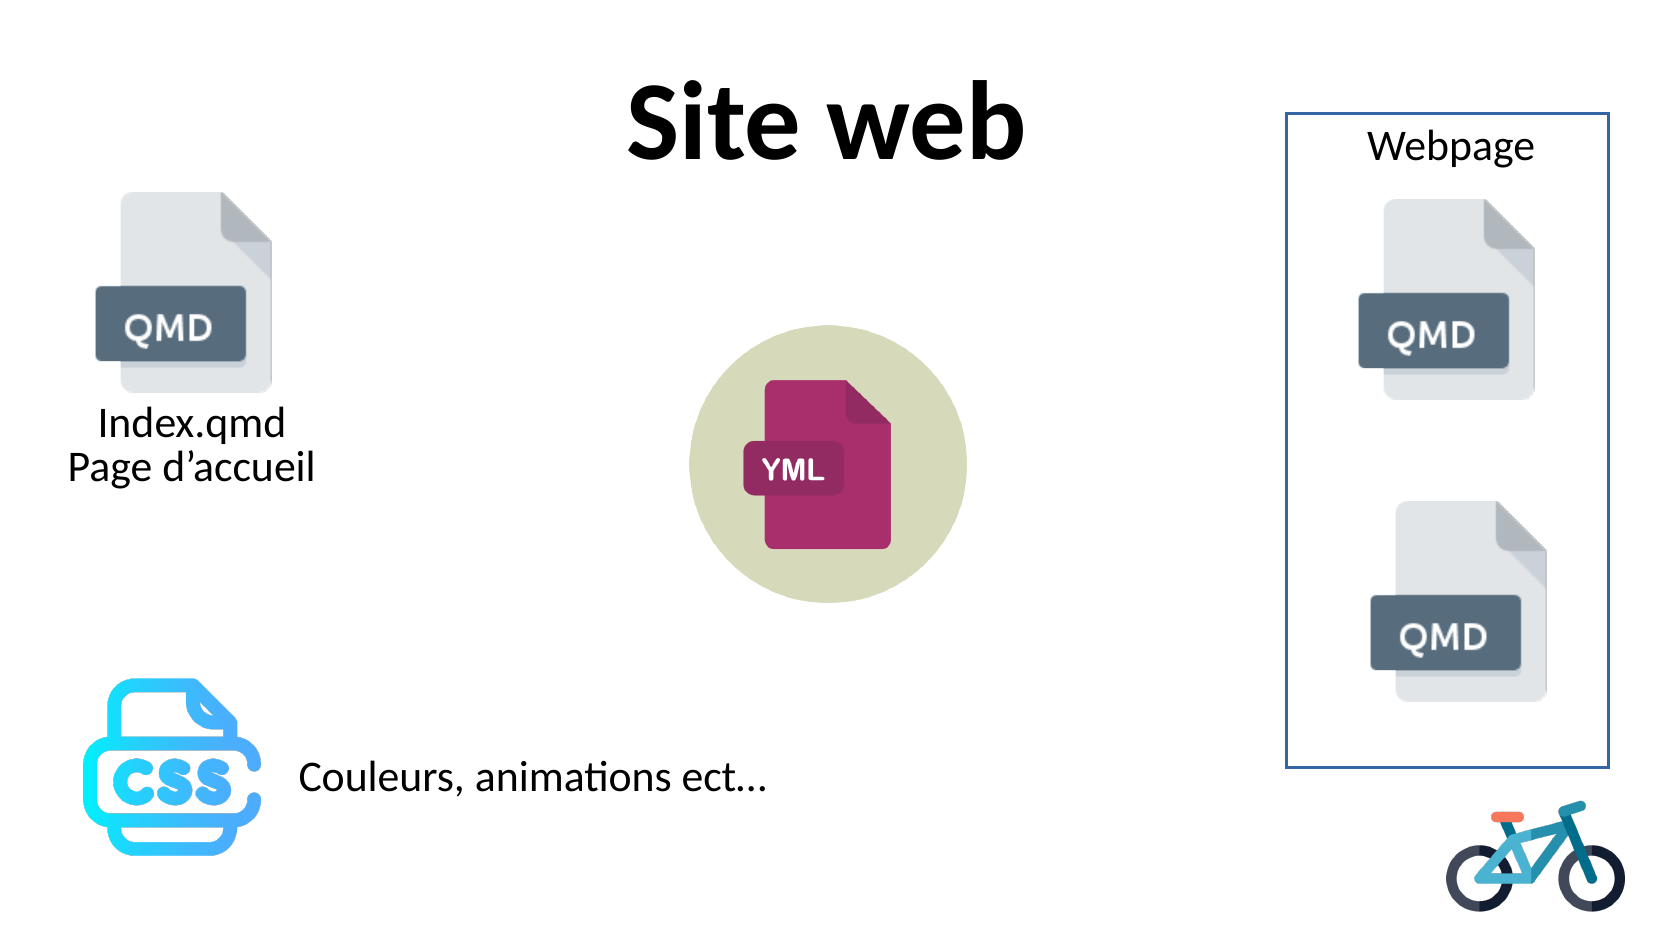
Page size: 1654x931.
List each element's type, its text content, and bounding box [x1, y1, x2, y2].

picture [83, 678, 261, 856]
picture [1358, 501, 1559, 702]
picture [1346, 199, 1547, 400]
title Site web [82, 37, 1571, 193]
picture [83, 192, 284, 393]
title Site web [1288, 115, 1571, 193]
text_box Couleurs, animations ect… [283, 751, 857, 857]
text_box Webpage [1352, 120, 1571, 226]
picture [1446, 767, 1625, 931]
text_box Index.qmd Page d’accueil [29, 396, 355, 517]
picture [689, 325, 967, 603]
